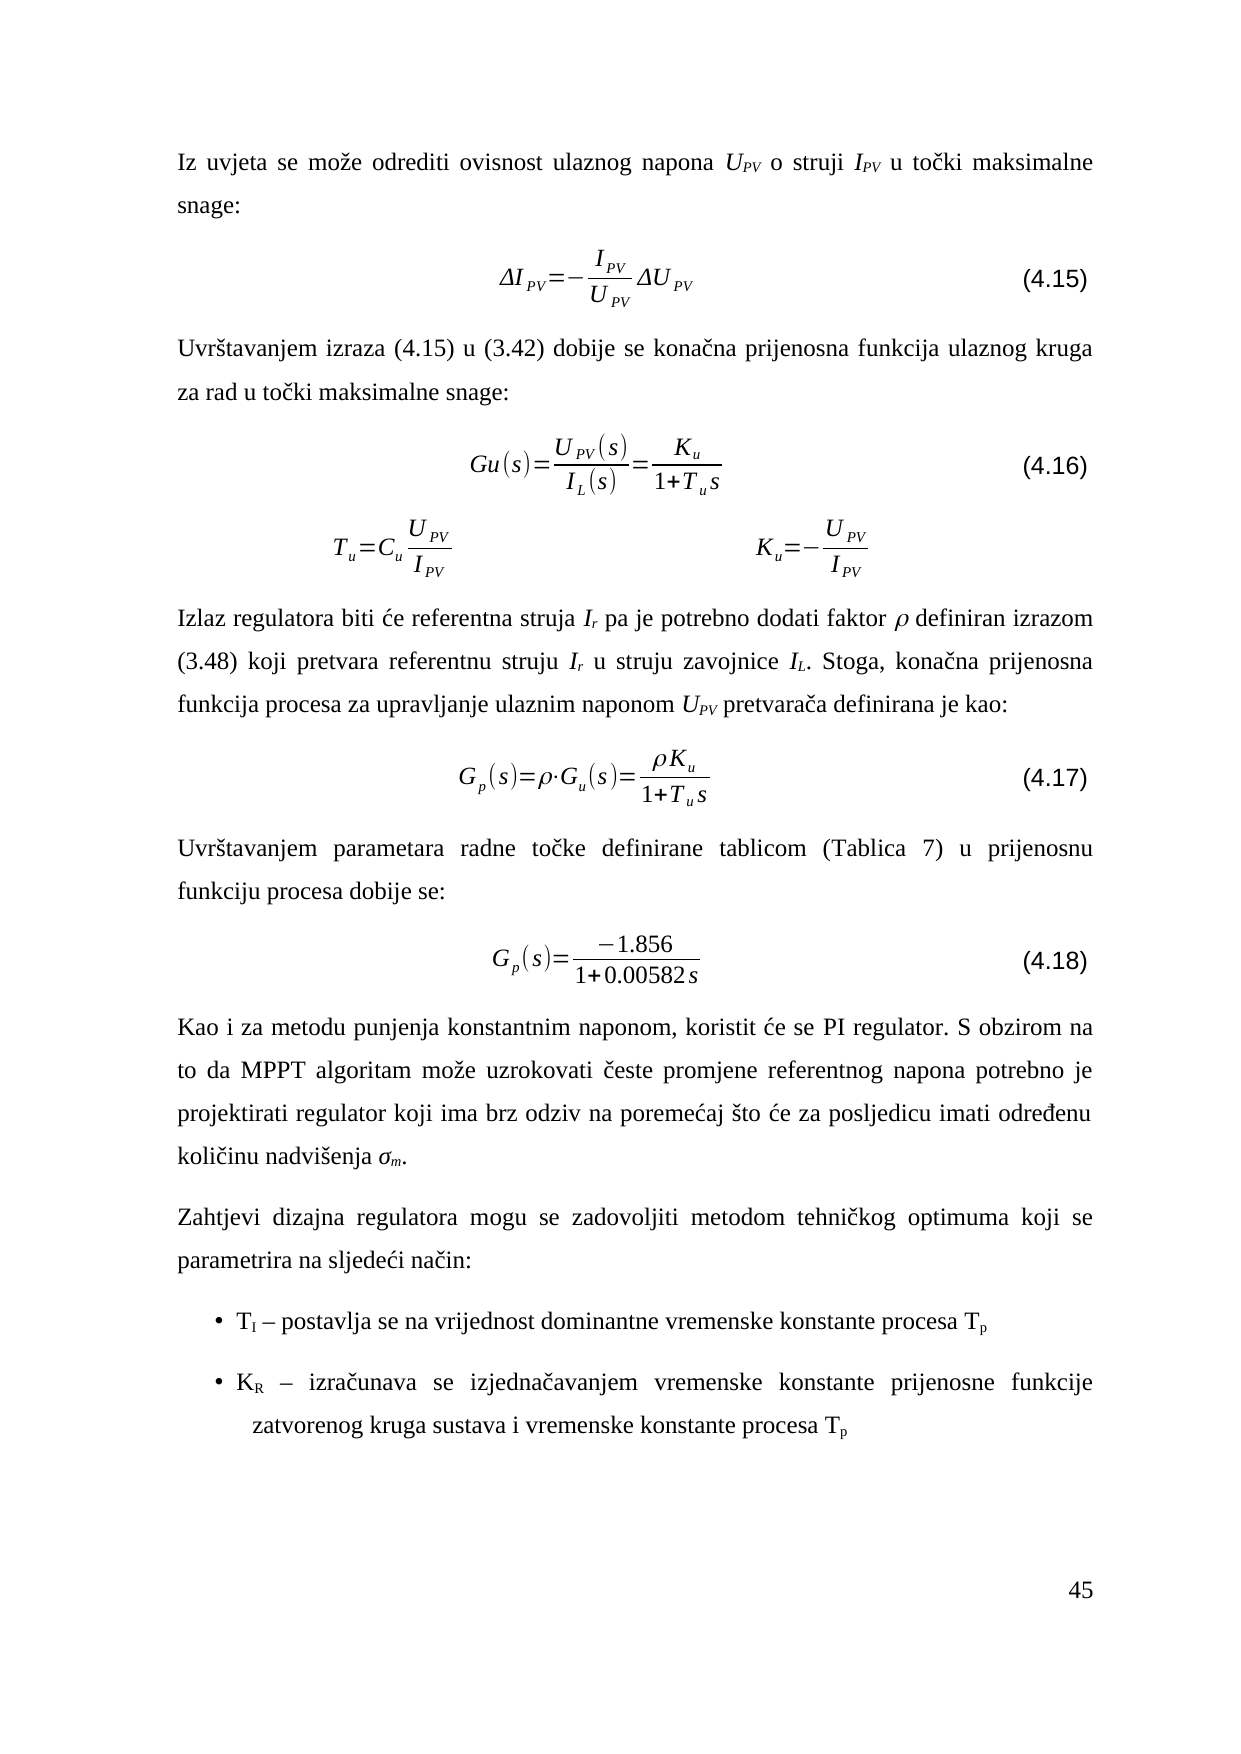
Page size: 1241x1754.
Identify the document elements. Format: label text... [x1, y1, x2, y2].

table_header (4.17) [991, 739, 1093, 821]
table_header (4.18) [1015, 925, 1093, 999]
text Iz uvjeta se može odrediti ovisnost ulaznog napona UPV o struji IPV u točki maksimalne snage: [177, 147, 1093, 219]
table_cell [608, 509, 1015, 591]
list KR – izračunava se izjednačavanjem vremenske konstante prijenosne funkcije zatvorenog kruga sustava i vremenske konstante procesa Tp [214, 1367, 1093, 1439]
text Uvrštavanjem izraza (4.15) u (3.42) dobije se konačna prijenosna funkcija ulaznog kruga za rad u točki maksimalne snage: [177, 333, 1093, 405]
table_header [177, 739, 991, 821]
table_header [177, 239, 1015, 321]
text Uvrštavanjem parametara radne točke definirane tablicom (Tablica 7) u prijenosnu funkciju procesa dobije se: [177, 833, 1093, 904]
text Kao i za metodu punjenja konstantnim naponom, koristit će se PI regulator. S obzirom na to da MPPT algoritam može uzrokovati česte promjene referentnog napona potrebno je projektirati regulator koji ima brz odziv na poremećaj što će za posljedicu imati određenu količinu nadvišenja σm. [177, 1012, 1093, 1170]
text Zahtjevi dizajna regulatora mogu se zadovoljiti metodom tehničkog optimuma koji se parametrira na sljedeći način: [177, 1202, 1093, 1274]
list TI – postavlja se na vrijednost dominantne vremenske konstante procesa Tp [214, 1306, 1093, 1335]
table_header [177, 426, 1015, 509]
table_cell [177, 509, 608, 591]
table_header (4.16) [1015, 426, 1093, 509]
table_header [177, 925, 1015, 999]
table_cell [1015, 509, 1093, 591]
table_header (4.15) [1015, 239, 1093, 321]
text Izlaz regulatora biti će referentna struja Ir pa je potrebno dodati faktor ρ definiran izrazom (3.48) koji pretvara referentnu struju Ir u struju zavojnice IL. Stoga, konačna prijenosna funkcija procesa za upravljanje ulaznim naponom UPV pretvarača definirana je kao: [177, 603, 1093, 718]
